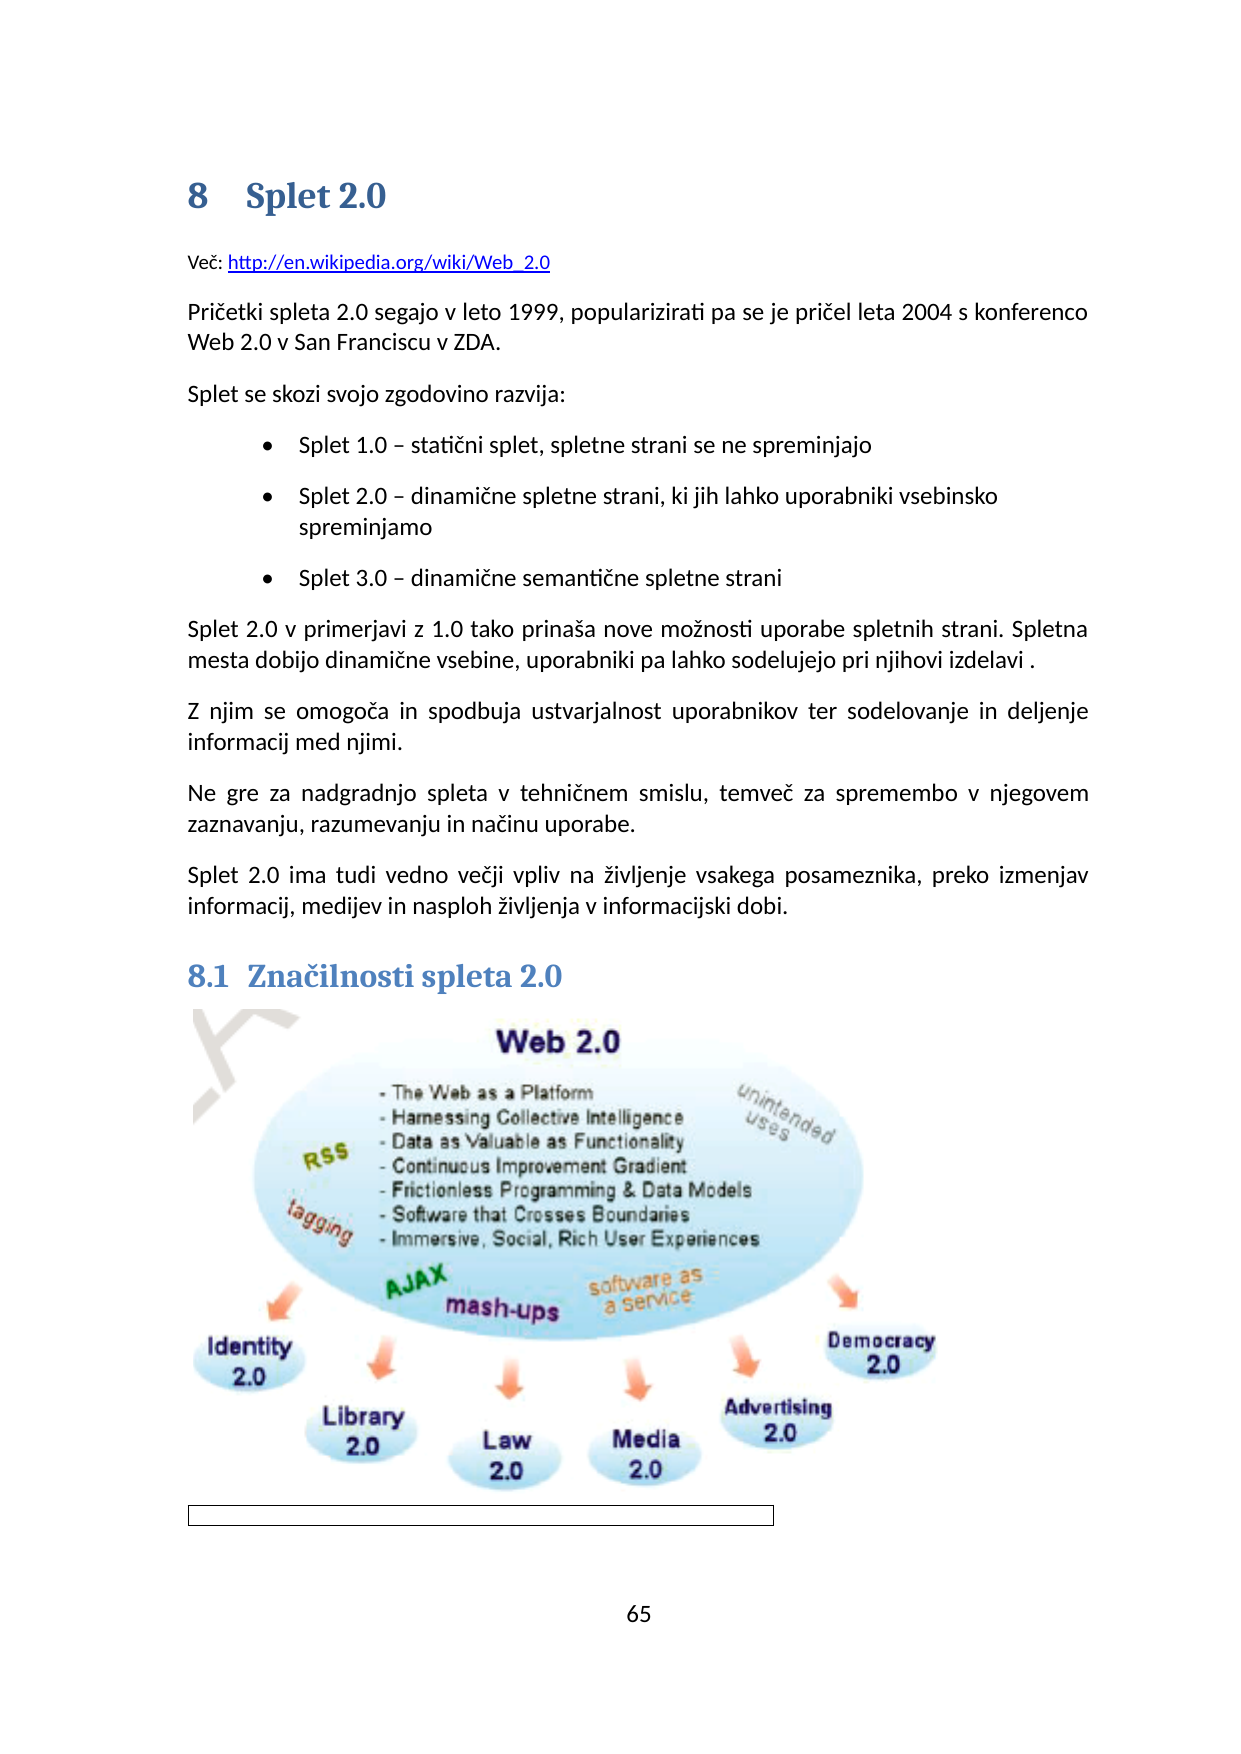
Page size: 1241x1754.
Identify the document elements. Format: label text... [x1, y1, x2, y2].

text Splet 2.0 ima tudi vedno večji vpliv na življenje vsakega posameznika, preko izmenjav informacij, medijev in nasploh življenja v informacijski dobi. [187, 859, 1090, 920]
list Splet 2.0 – dinamične spletne strani, ki jih lahko uporabniki vsebinsko spreminjamo [261, 480, 1090, 541]
subtitle Splet 2.0 [187, 175, 1090, 218]
list Splet 3.0 – dinamične semantične spletne strani [261, 562, 1090, 593]
text Več: http://en.wikipedia.org/wiki/Web_2.0 [187, 249, 1090, 275]
text Pričetki spleta 2.0 segajo v leto 1999, popularizirati pa se je pričel leta 2004 s konferenco Web 2.0 v San Franciscu v ZDA. [187, 296, 1090, 357]
text Splet se skozi svojo zgodovino razvija: [187, 378, 1090, 408]
text Splet 2.0 v primerjavi z 1.0 tako prinaša nove možnosti uporabe spletnih strani. Spletna mesta dobijo dinamične vsebine, uporabniki pa lahko sodelujejo pri njihovi izdelavi . [187, 614, 1090, 675]
text Ne gre za nadgradnjo spleta v tehničnem smislu, temveč za spremembo v njegovem zaznavanju, razumevanju in načinu uporabe. [187, 777, 1090, 838]
list Splet 1.0 – statični splet, spletne strani se ne spreminjajo [261, 429, 1090, 459]
text Z njim se omogoča in spodbuja ustvarjalnost uporabnikov ter sodelovanje in deljenje informacij med njimi. [187, 696, 1090, 757]
subtitle Značilnosti spleta 2.0 [187, 958, 1090, 996]
picture [193, 1009, 944, 1506]
